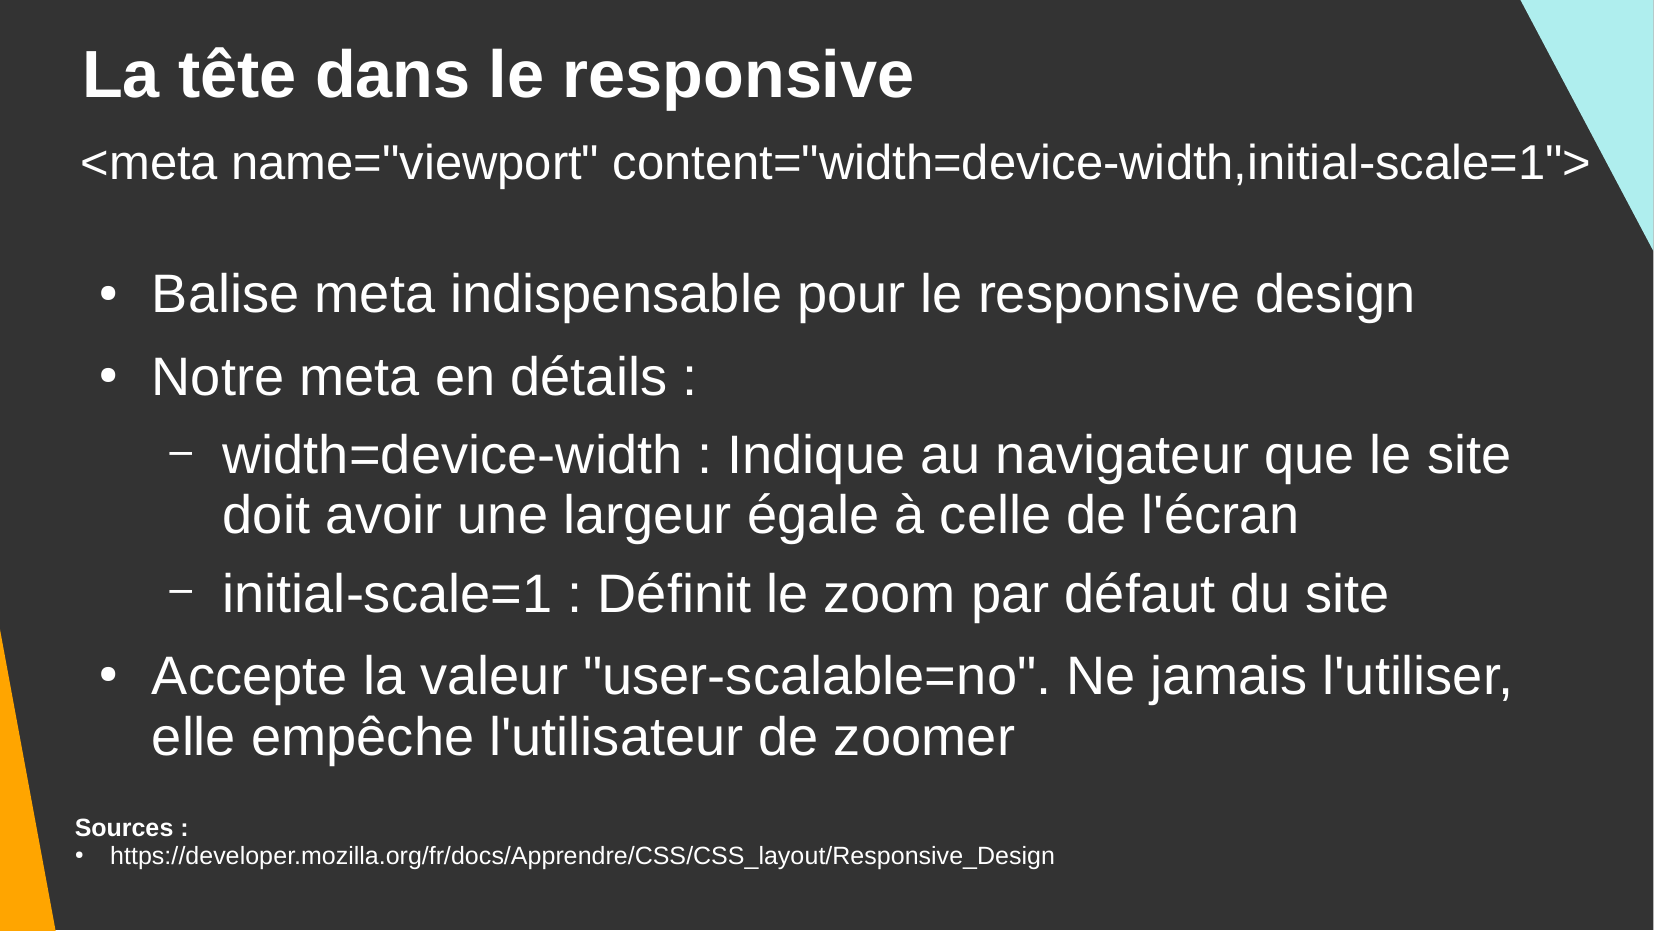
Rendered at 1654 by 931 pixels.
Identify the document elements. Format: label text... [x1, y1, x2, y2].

list <meta name="viewport" content="width=device-width,initial-scale=1"> [80, 135, 1605, 240]
text_box Sources : https://developer.mozilla.org/fr/docs/Apprendre/CSS/CSS_layout/Responsive_Design [60, 806, 1546, 931]
list Balise meta indispensable pour le responsive design Notre meta en détails : width=device-width : Indique au navigateur que le site doit avoir une largeur égale à celle de l'écran initial-scale=1 : Définit le zoom par défaut du site Accepte la valeur "user-scalable=no". Ne jamais l'utiliser, elle empêche l'utilisateur de zoomer [80, 263, 1605, 780]
title La tête dans le responsive [82, 37, 1571, 112]
text_box [1520, 0, 1654, 253]
text_box [0, 629, 56, 931]
